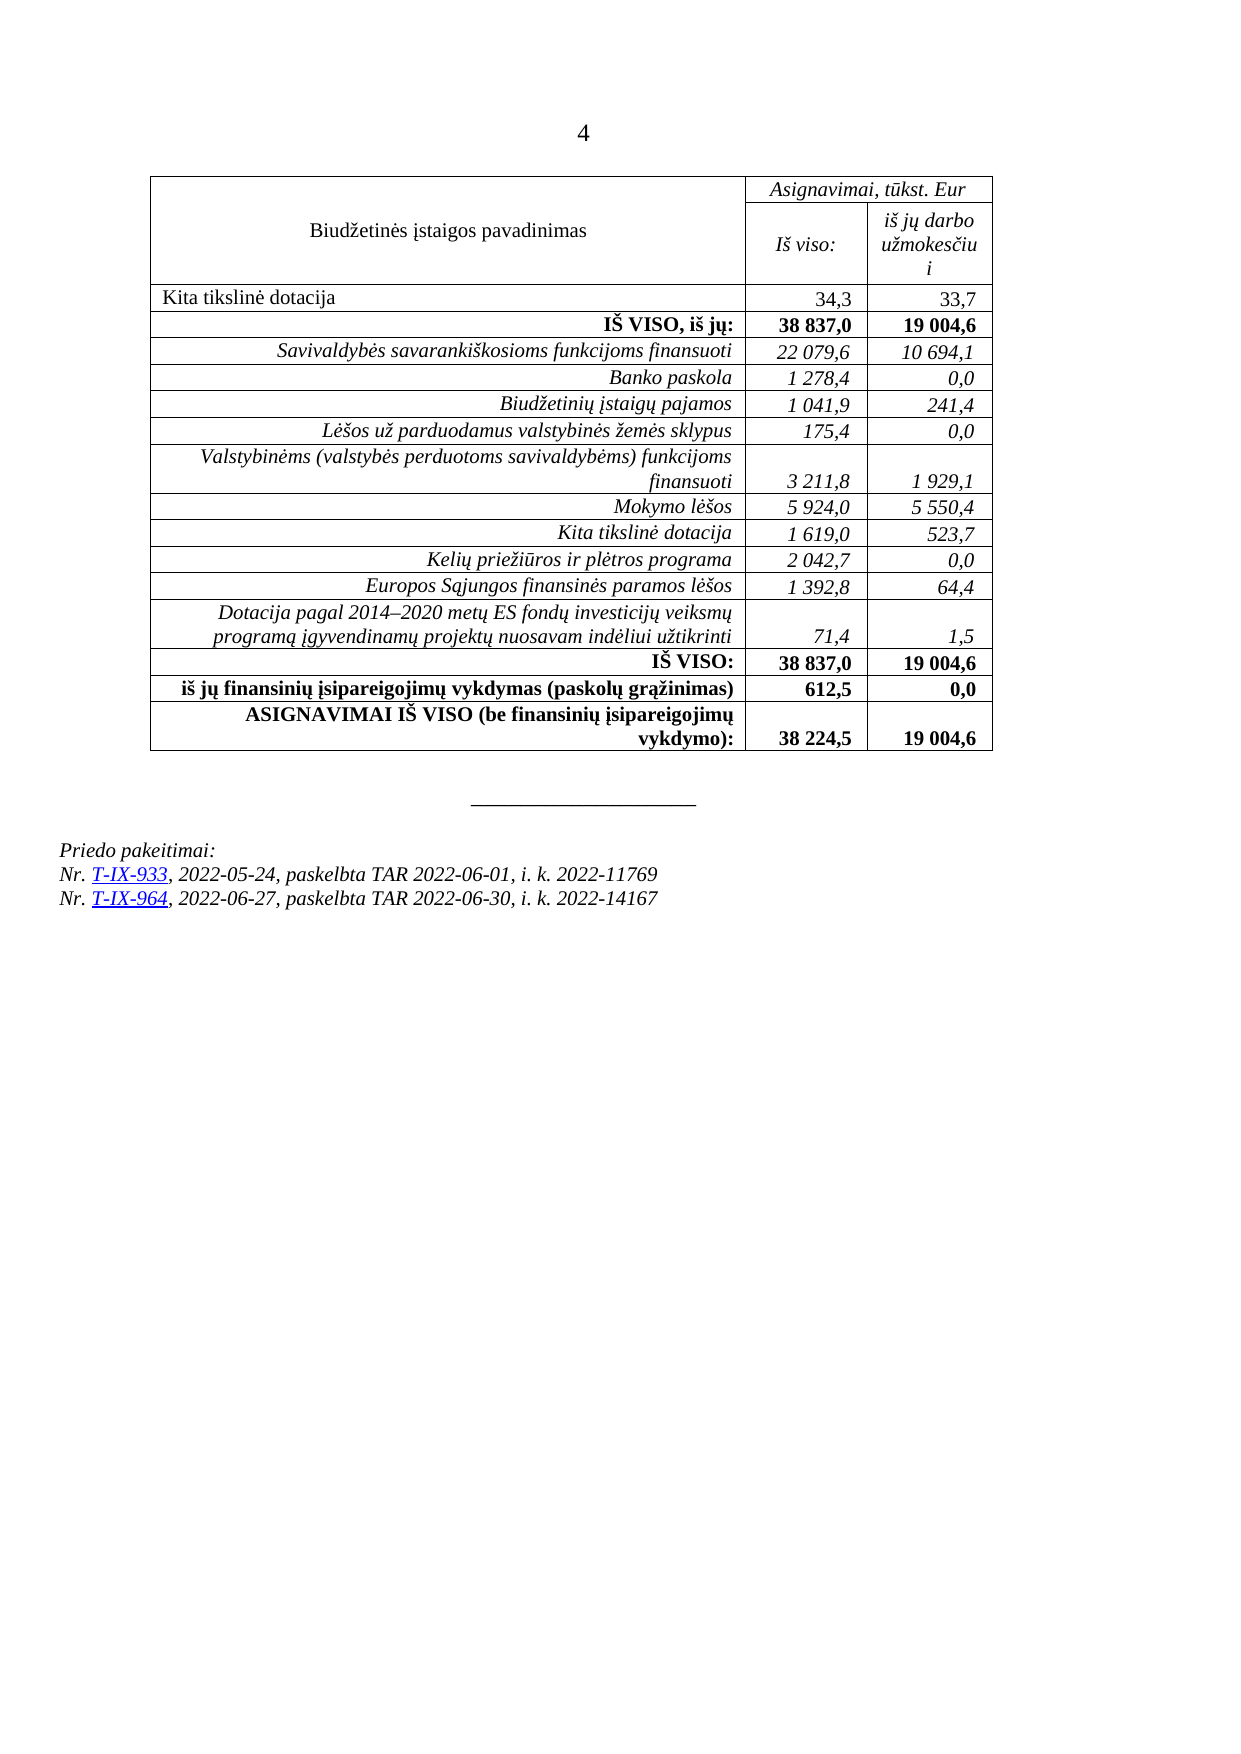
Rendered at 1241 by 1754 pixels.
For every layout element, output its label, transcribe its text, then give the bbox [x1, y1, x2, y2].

table_cell iš jų finansinių įsipareigojimų vykdymas (paskolų grąžinimas) [151, 676, 745, 701]
table_cell Kelių priežiūros ir plėtros programa [151, 547, 745, 572]
table_cell [993, 337, 1016, 364]
table_cell Banko paskola [151, 365, 745, 390]
table_cell 175,4 [746, 418, 867, 443]
table_cell Europos Sąjungos finansinės paramos lėšos [151, 573, 745, 599]
table_cell Valstybinėms (valstybės perduotoms savivaldybėms) funkcijoms finansuoti [151, 445, 745, 493]
table_cell [993, 493, 1016, 519]
table_cell IŠ VISO, iš jų: [151, 312, 745, 337]
table_cell 2 042,7 [746, 547, 867, 572]
table_cell 19 004,6 [868, 702, 992, 750]
table_header Asignavimai, tūkst. Eur [746, 177, 992, 202]
table_cell 1 929,1 [868, 445, 992, 493]
table_cell Lėšos už parduodamus valstybinės žemės sklypus [151, 418, 745, 443]
table_cell Savivaldybės savarankiškosioms funkcijoms finansuoti [151, 338, 745, 364]
text Priedo pakeitimai: [59, 838, 1107, 862]
table_cell 0,0 [868, 676, 992, 701]
table_cell [993, 311, 1016, 337]
table_cell 0,0 [868, 418, 992, 443]
table_header Biudžetinės įstaigos pavadinimas [151, 177, 745, 284]
table_cell Dotacija pagal 2014–2020 metų ES fondų investicijų veiksmų programą įgyvendinamų projektų nuosavam indėliui užtikrinti [151, 600, 745, 648]
table_cell 34,3 [746, 285, 867, 311]
table_cell 1,5 [868, 600, 992, 648]
table_cell [993, 675, 1016, 701]
table_cell 1 619,0 [746, 520, 867, 546]
table_cell [993, 364, 1016, 390]
table_cell 0,0 [868, 547, 992, 572]
table_cell 3 211,8 [746, 445, 867, 493]
table_cell [993, 519, 1016, 546]
table_cell [993, 417, 1016, 443]
table_cell 5 550,4 [868, 494, 992, 519]
table_cell iš jų darbo užmokesčiui [868, 203, 992, 284]
text Nr. T-IX-933, 2022-05-24, paskelbta TAR 2022-06-01, i. k. 2022-11769 [59, 862, 1107, 886]
table_cell 0,0 [868, 365, 992, 390]
table_cell Mokymo lėšos [151, 494, 745, 519]
table_cell 38 837,0 [746, 312, 867, 337]
table_cell [993, 202, 1016, 231]
table_cell 19 004,6 [868, 312, 992, 337]
table_cell IŠ VISO: [151, 649, 745, 674]
text Nr. T-IX-964, 2022-06-27, paskelbta TAR 2022-06-30, i. k. 2022-14167 [59, 886, 1107, 910]
table_cell [993, 258, 1016, 284]
table_cell 1 041,9 [746, 391, 867, 417]
table_cell 38 837,0 [746, 649, 867, 674]
table_cell 241,4 [868, 391, 992, 417]
table_cell 71,4 [746, 600, 867, 648]
table_cell [993, 701, 1016, 750]
table_cell ASIGNAVIMAI IŠ VISO (be finansinių įsipareigojimų vykdymo): [151, 702, 745, 750]
table_cell Kita tikslinė dotacija [151, 520, 745, 546]
table_cell 1 392,8 [746, 573, 867, 599]
text __________________ [59, 780, 1107, 809]
table_cell 523,7 [868, 520, 992, 546]
table_cell [993, 231, 1016, 257]
table_cell 33,7 [868, 285, 992, 311]
table_cell [993, 599, 1016, 648]
table_cell 1 278,4 [746, 365, 867, 390]
table_cell [993, 284, 1016, 311]
table_cell 19 004,6 [868, 649, 992, 674]
table_cell 5 924,0 [746, 494, 867, 519]
table_cell Kita tikslinė dotacija [151, 285, 745, 311]
table_cell [993, 390, 1016, 417]
table_cell [993, 572, 1016, 599]
table_cell 64,4 [868, 573, 992, 599]
table_cell 38 224,5 [746, 702, 867, 750]
table_cell [993, 648, 1016, 674]
table_cell Biudžetinių įstaigų pajamos [151, 391, 745, 417]
table_header [993, 176, 1016, 202]
table_cell 612,5 [746, 676, 867, 701]
table_cell [993, 444, 1016, 493]
table_cell 22 079,6 [746, 338, 867, 364]
table_cell 10 694,1 [868, 338, 992, 364]
table_cell Iš viso: [746, 203, 867, 284]
table_cell [993, 546, 1016, 572]
